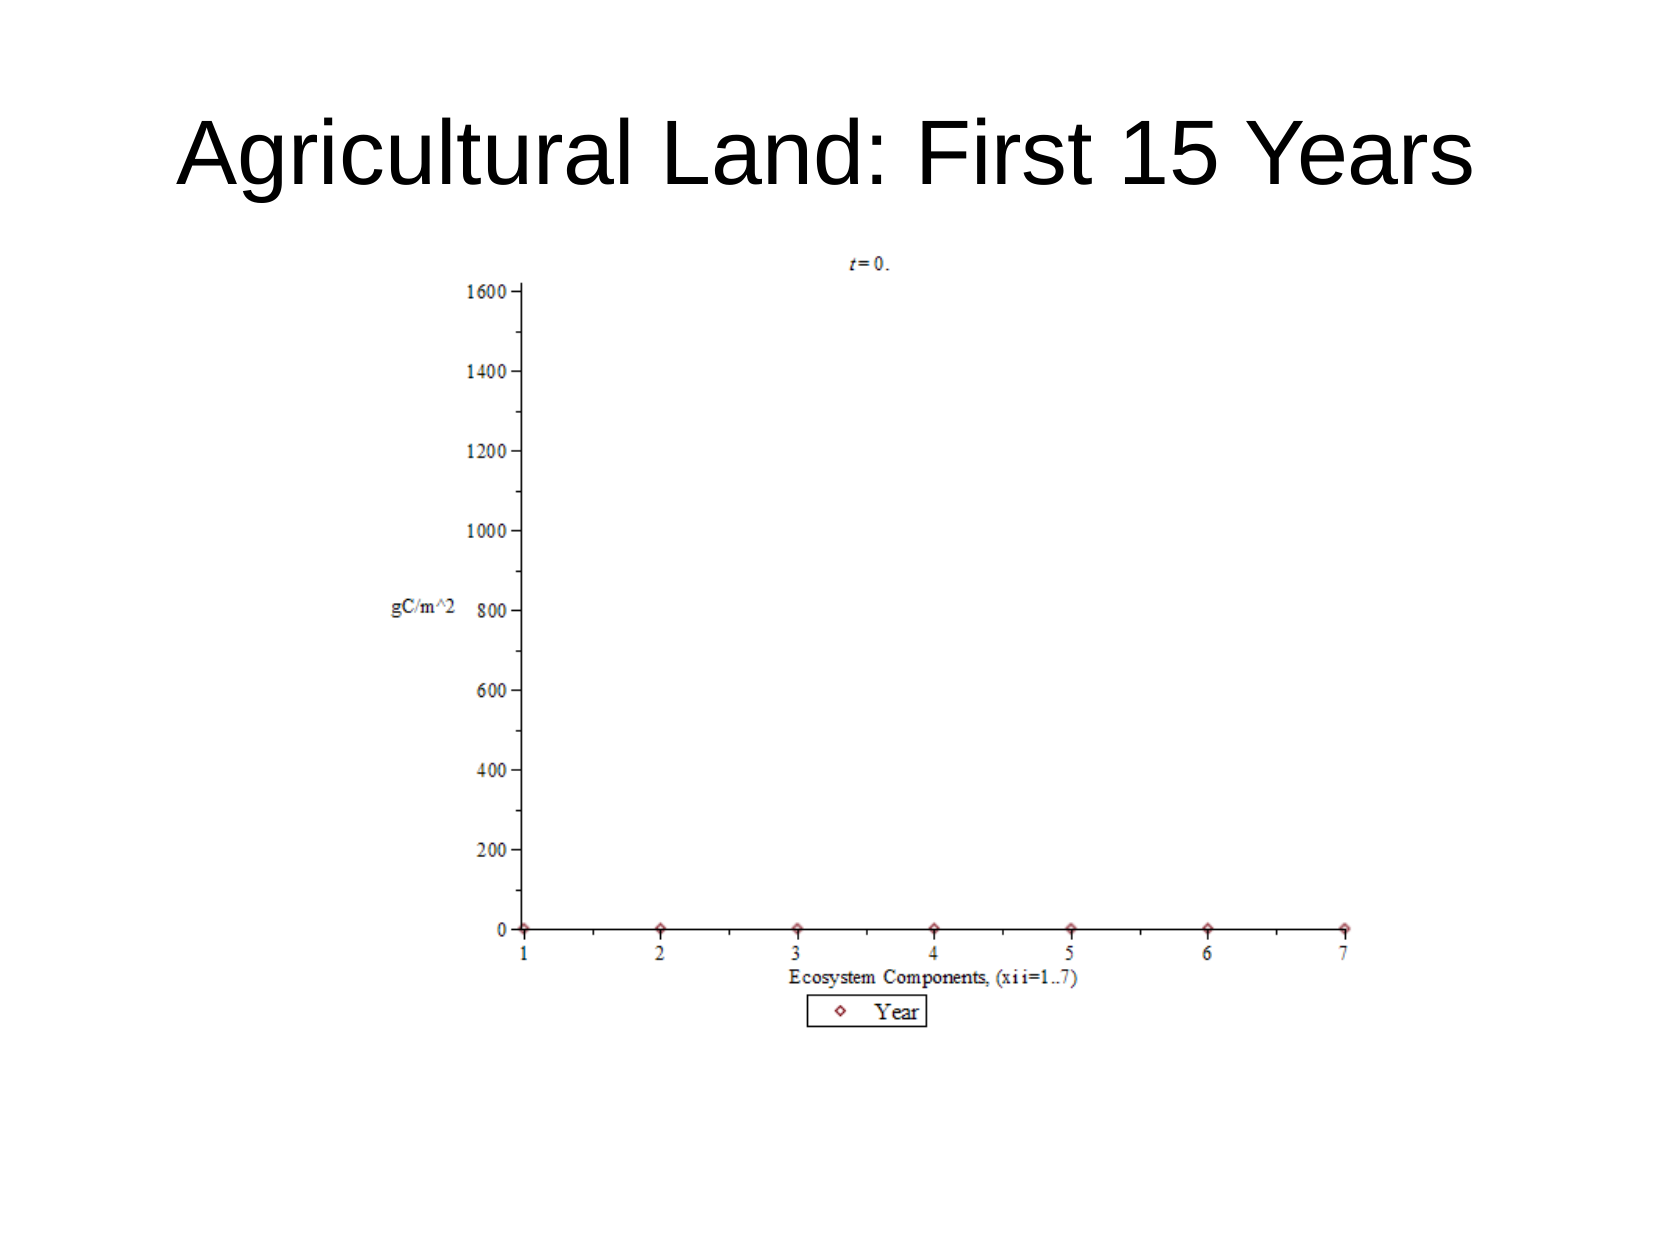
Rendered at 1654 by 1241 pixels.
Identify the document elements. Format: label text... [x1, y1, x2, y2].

title Agricultural Land: First 15 Years [82, 49, 1571, 257]
picture [377, 244, 1359, 1040]
